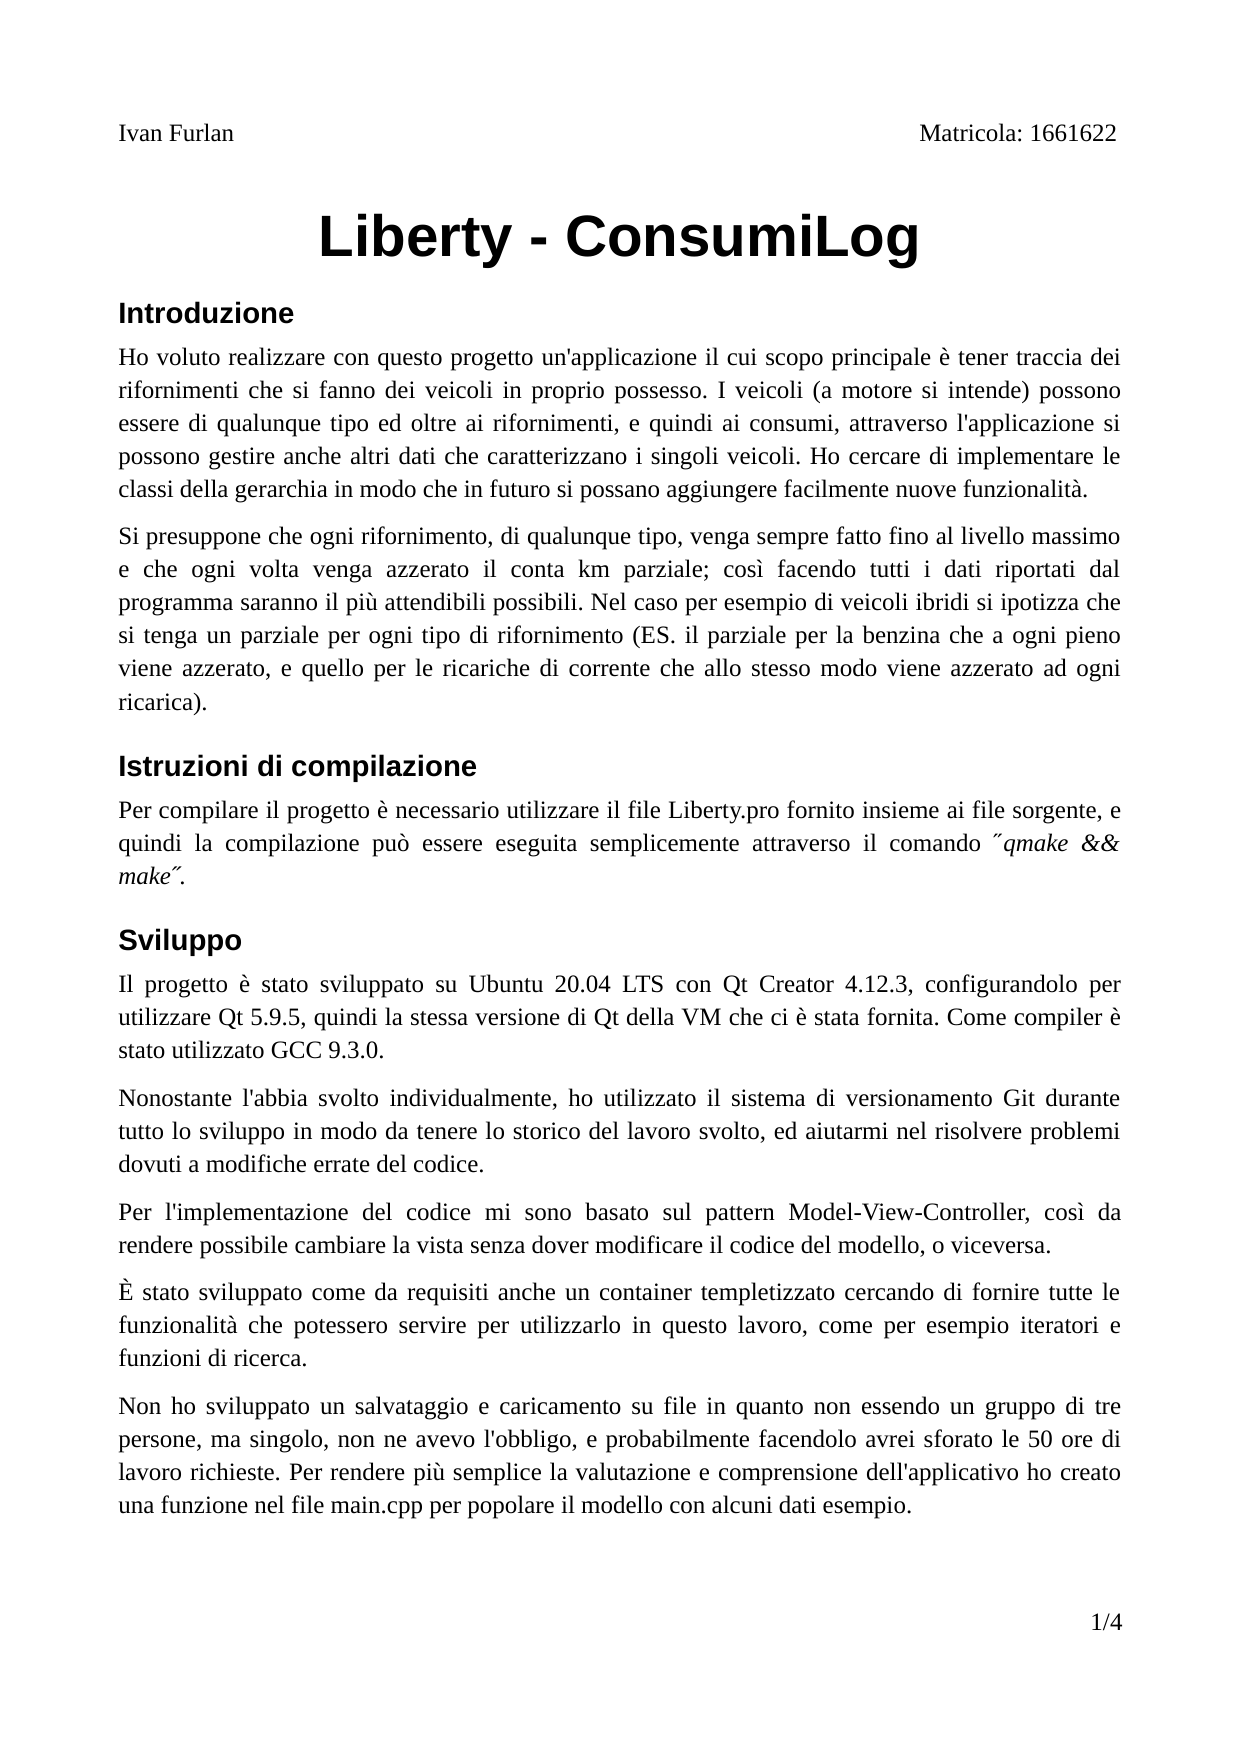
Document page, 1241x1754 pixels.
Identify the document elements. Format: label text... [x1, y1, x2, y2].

title Liberty - ConsumiLog [118, 201, 1122, 268]
text Si presuppone che ogni rifornimento, di qualunque tipo, venga sempre fatto fino al livello massimo e che ogni volta venga azzerato il conta km parziale; così facendo tutti i dati riportati dal programma saranno il più attendibili possibili. Nel caso per esempio di veicoli ibridi si ipotizza che si tenga un parziale per ogni tipo di rifornimento (ES. il parziale per la benzina che a ogni pieno viene azzerato, e quello per le ricariche di corrente che allo stesso modo viene azzerato ad ogni ricarica). [118, 521, 1122, 715]
text Per l'implementazione del codice mi sono basato sul pattern Model-View-Controller, così da rendere possibile cambiare la vista senza dover modificare il codice del modello, o viceversa. [118, 1197, 1122, 1258]
text Il progetto è stato sviluppato su Ubuntu 20.04 LTS con Qt Creator 4.12.3, configurandolo per utilizzare Qt 5.9.5, quindi la stessa versione di Qt della VM che ci è stata fornita. Come compiler è stato utilizzato GCC 9.3.0. [118, 969, 1122, 1064]
text Per compilare il progetto è necessario utilizzare il file Liberty.pro fornito insieme ai file sorgente, e quindi la compilazione può essere eseguita semplicemente attraverso il comando ˝qmake && make˝. [118, 795, 1122, 890]
text Non ho sviluppato un salvataggio e caricamento su file in quanto non essendo un gruppo di tre persone, ma singolo, non ne avevo l'obbligo, e probabilmente facendolo avrei sforato le 50 ore di lavoro richieste. Per rendere più semplice la valutazione e comprensione dell'applicativo ho creato una funzione nel file main.cpp per popolare il modello con alcuni dati esempio. [118, 1391, 1122, 1519]
subtitle Introduzione [118, 296, 1122, 329]
subtitle Istruzioni di compilazione [118, 749, 1122, 782]
subtitle Sviluppo [118, 923, 1122, 957]
text È stato sviluppato come da requisiti anche un container templetizzato cercando di fornire tutte le funzionalità che potessero servire per utilizzarlo in questo lavoro, come per esempio iteratori e funzioni di ricerca. [118, 1277, 1122, 1372]
text Nonostante l'abbia svolto individualmente, ho utilizzato il sistema di versionamento Git durante tutto lo sviluppo in modo da tenere lo storico del lavoro svolto, ed aiutarmi nel risolvere problemi dovuti a modifiche errate del codice. [118, 1083, 1122, 1178]
text Ho voluto realizzare con questo progetto un'applicazione il cui scopo principale è tener traccia dei rifornimenti che si fanno dei veicoli in proprio possesso. I veicoli (a motore si intende) possono essere di qualunque tipo ed oltre ai rifornimenti, e quindi ai consumi, attraverso l'applicazione si possono gestire anche altri dati che caratterizzano i singoli veicoli. Ho cercare di implementare le classi della gerarchia in modo che in futuro si possano aggiungere facilmente nuove funzionalità. [118, 342, 1122, 503]
